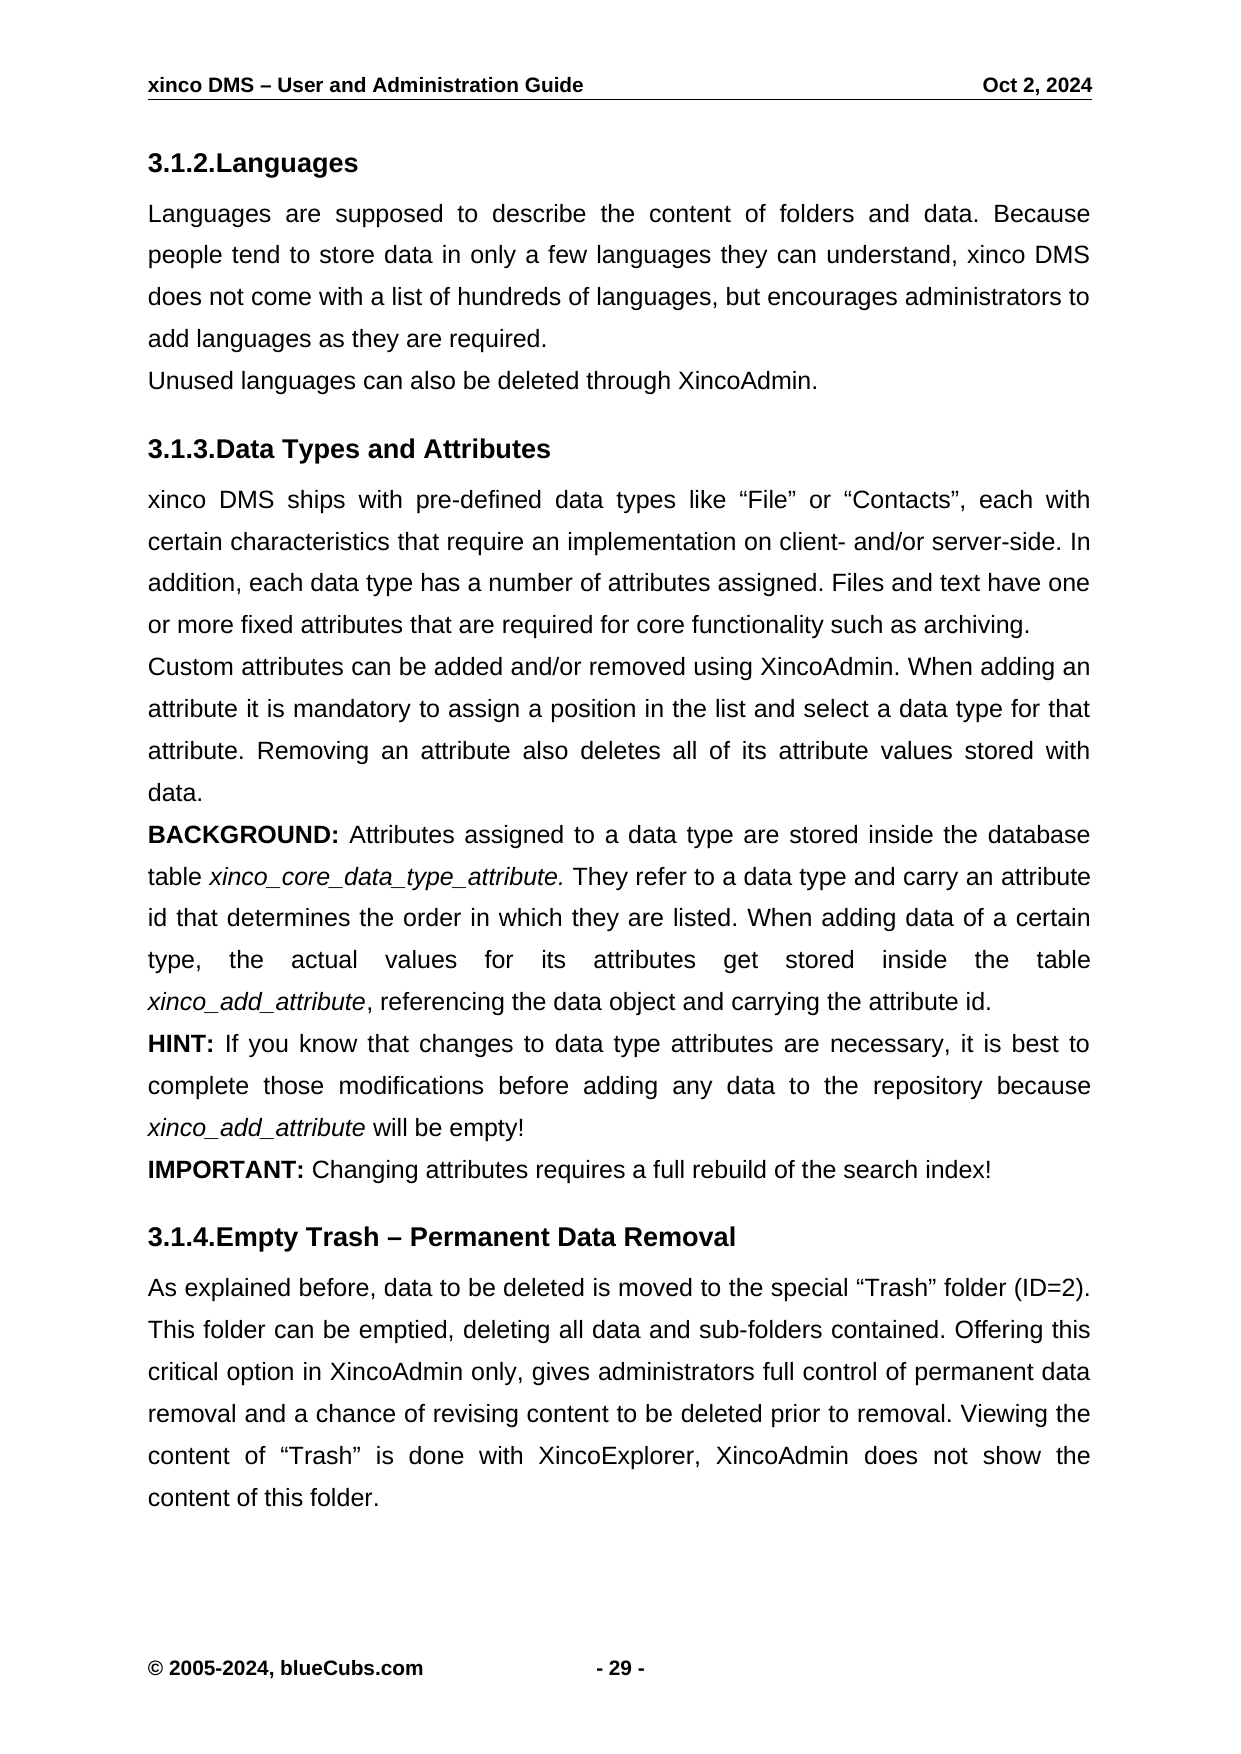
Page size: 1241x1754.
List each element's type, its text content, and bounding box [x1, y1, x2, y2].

text IMPORTANT: Changing attributes requires a full rebuild of the search index! [148, 1155, 1092, 1183]
text Custom attributes can be added and/or removed using XincoAdmin. When adding an attribute it is mandatory to assign a position in the list and select a data type for that attribute. Removing an attribute also deletes all of its attribute values stored with data. [148, 653, 1092, 806]
subtitle Data Types and Attributes [148, 434, 1092, 464]
text HINT: If you know that changes to data type attributes are necessary, it is best to complete those modifications before adding any data to the repository because xinco_add_attribute will be empty! [148, 1030, 1092, 1141]
text Unused languages can also be deleted through XincoAdmin. [148, 367, 1092, 395]
text As explained before, data to be deleted is moved to the special “Trash” folder (ID=2). This folder can be emptied, deleting all data and sub-folders contained. Offering this critical option in XincoAdmin only, gives administrators full control of permanent data removal and a chance of revising content to be deleted prior to removal. Viewing the content of “Trash” is done with XincoExplorer, XincoAdmin does not show the content of this folder. [148, 1274, 1092, 1511]
text xinco DMS ships with pre-defined data types like “File” or “Contacts”, each with certain characteristics that require an implementation on client- and/or server-side. In addition, each data type has a number of attributes assigned. Files and text have one or more fixed attributes that are required for core functionality such as archiving. [148, 485, 1092, 639]
text BACKGROUND: Attributes assigned to a data type are stored inside the database table xinco_core_data_type_attribute. They refer to a data type and carry an attribute id that determines the order in which they are listed. When adding data of a certain type, the actual values for its attributes get stored inside the table xinco_add_attribute, referencing the data object and carrying the attribute id. [148, 820, 1092, 1016]
subtitle Languages [148, 148, 1092, 178]
subtitle Empty Trash – Permanent Data Removal [148, 1222, 1092, 1253]
text Languages are supposed to describe the content of folders and data. Because people tend to store data in only a few languages they can understand, xinco DMS does not come with a list of hundreds of languages, but encourages administrators to add languages as they are required. [148, 199, 1092, 353]
